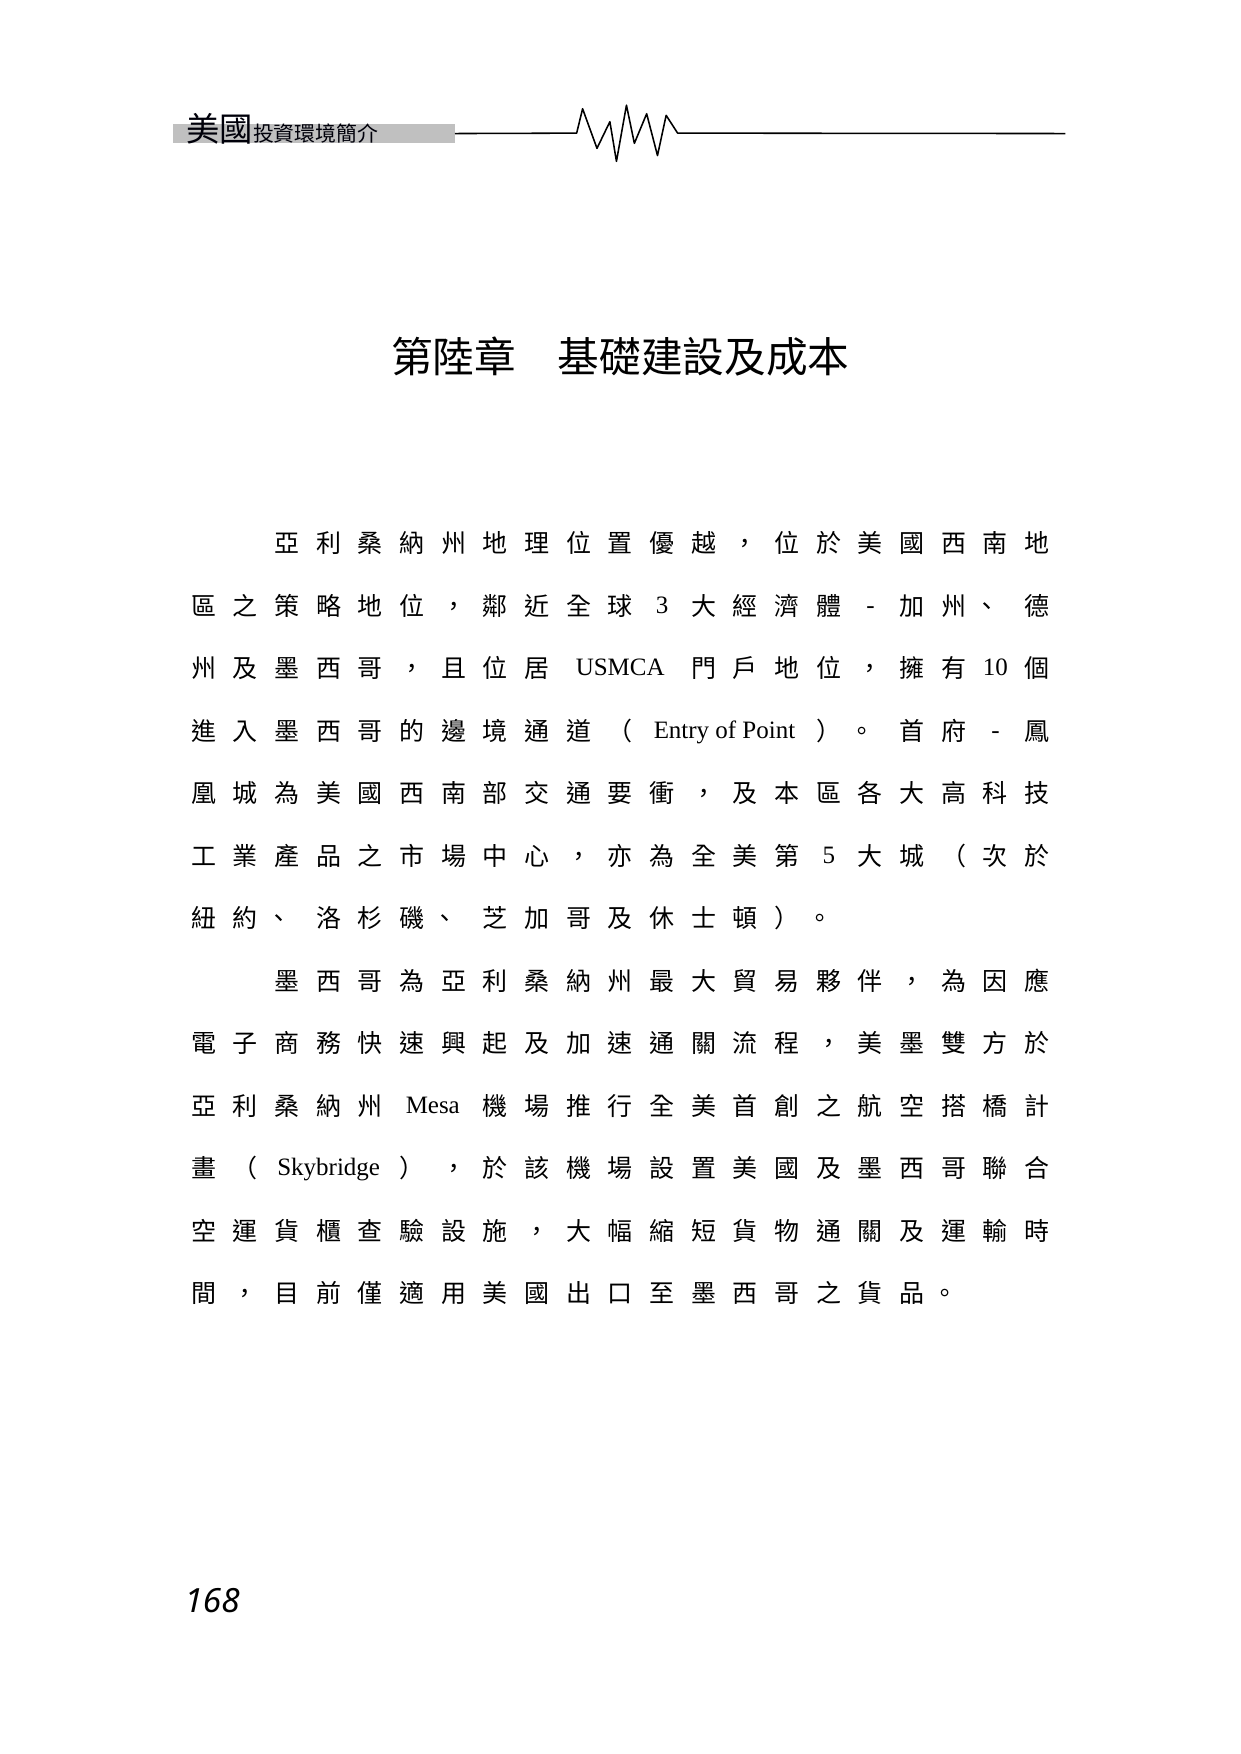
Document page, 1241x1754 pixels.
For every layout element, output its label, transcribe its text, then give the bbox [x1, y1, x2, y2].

text 亞利桑納州地理位置優越，位於美國西南地區之策略地位，鄰近全球3大經濟體-加州、德州及墨西哥，且位居USMCA門戶地位，擁有10個進入墨西哥的邊境通道（Entry of Point）。首府-鳳凰城為美國西南部交通要衝，及本區各大高科技工業產品之市場中心，亦為全美第5大城（次於紐約、洛杉磯、芝加哥及休士頓）。 [183, 500, 1058, 938]
text 墨西哥為亞利桑納州最大貿易夥伴，為因應電子商務快速興起及加速通關流程，美墨雙方於亞利桑納州Mesa機場推行全美首創之航空搭橋計畫（Skybridge），於該機場設置美國及墨西哥聯合空運貨櫃查驗設施，大幅縮短貨物通關及運輸時間，目前僅適用美國出口至墨西哥之貨品。 [183, 938, 1058, 1313]
text 第陸章 基礎建設及成本 [183, 313, 1058, 375]
